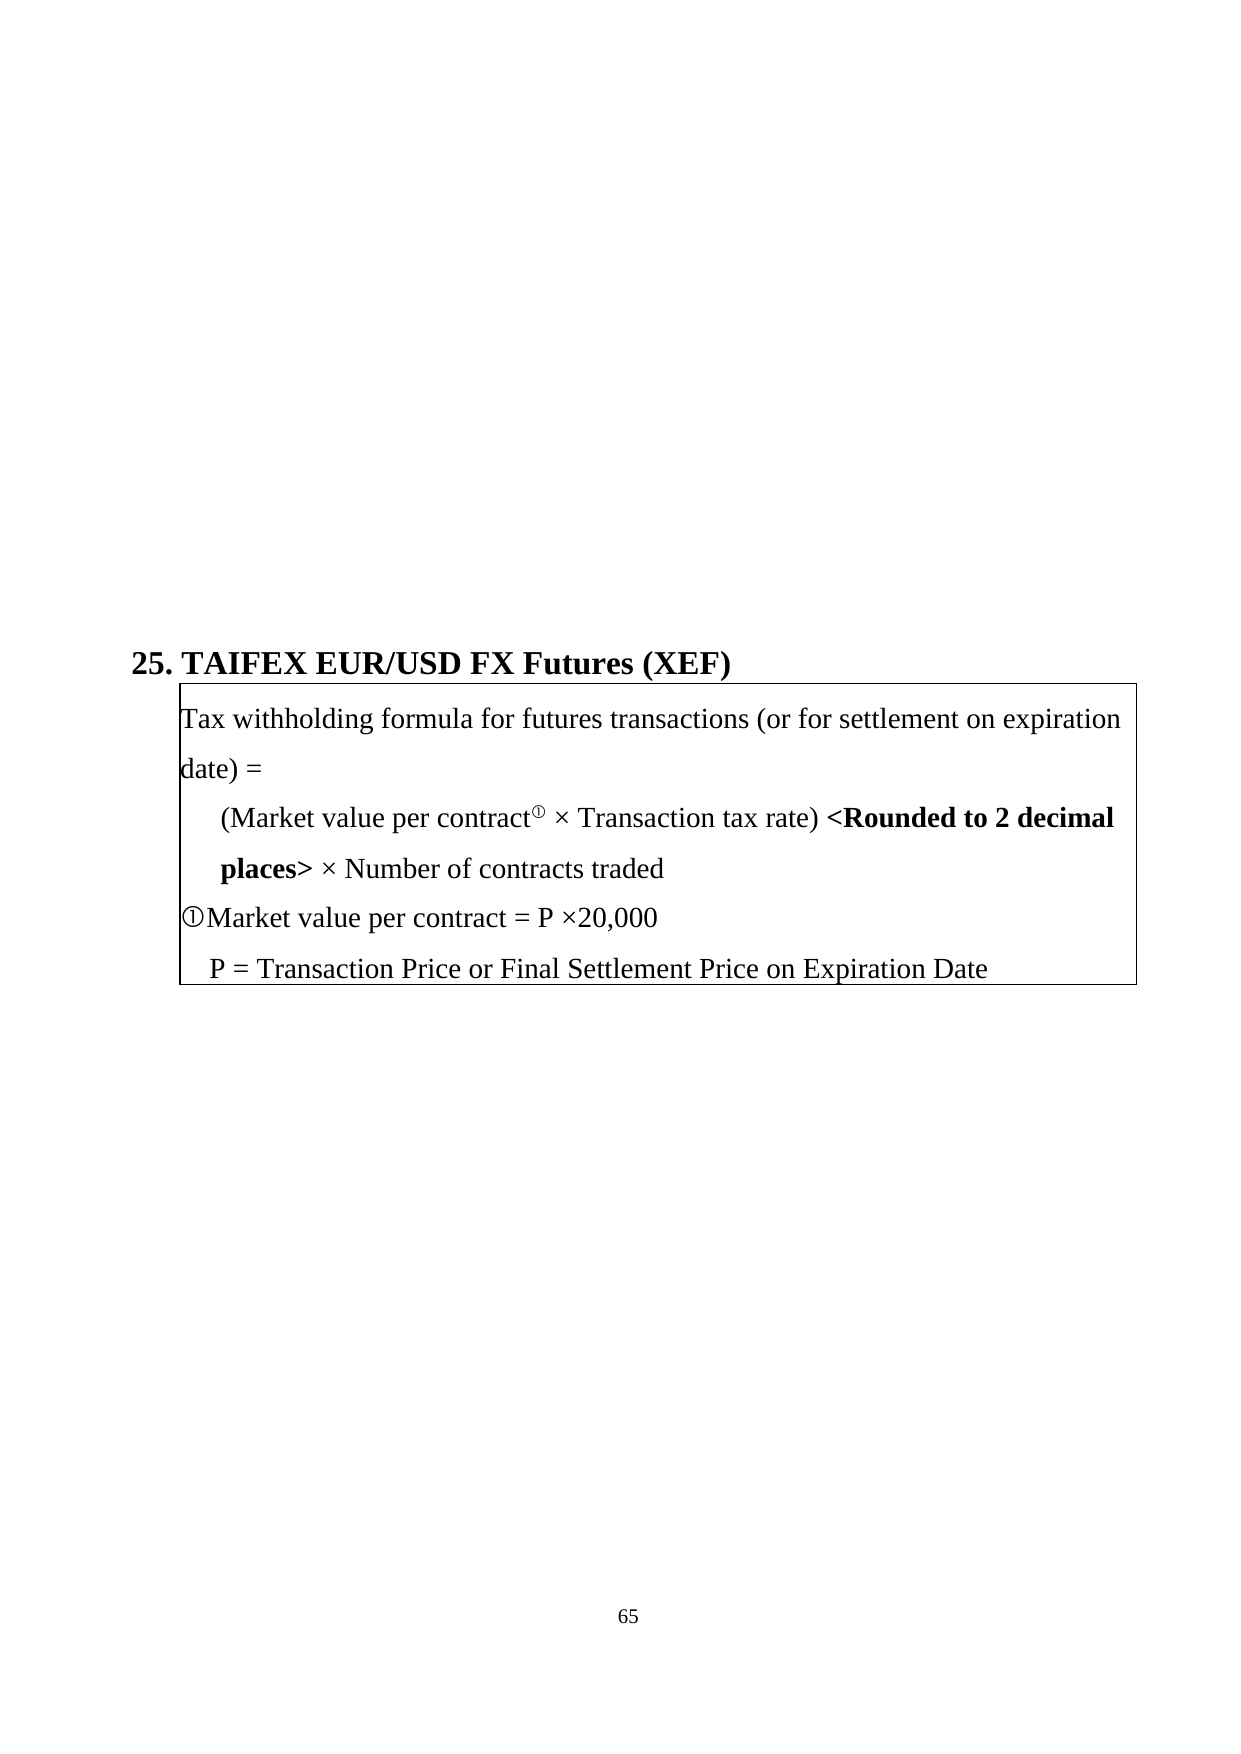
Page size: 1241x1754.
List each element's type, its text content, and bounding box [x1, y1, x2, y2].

subtitle 25. TAIFEX EUR/USD FX Futures (XEF) [131, 621, 1125, 683]
table_header Tax withholding formula for futures transactions (or for settlement on expiration date) = (Market value per contract × Transaction tax rate) <Rounded to 2 decimal places> × Number of contracts traded Market value per contract = P ×20,000 P = Transaction Price or Final Settlement Price on Expiration Date [181, 684, 1136, 984]
